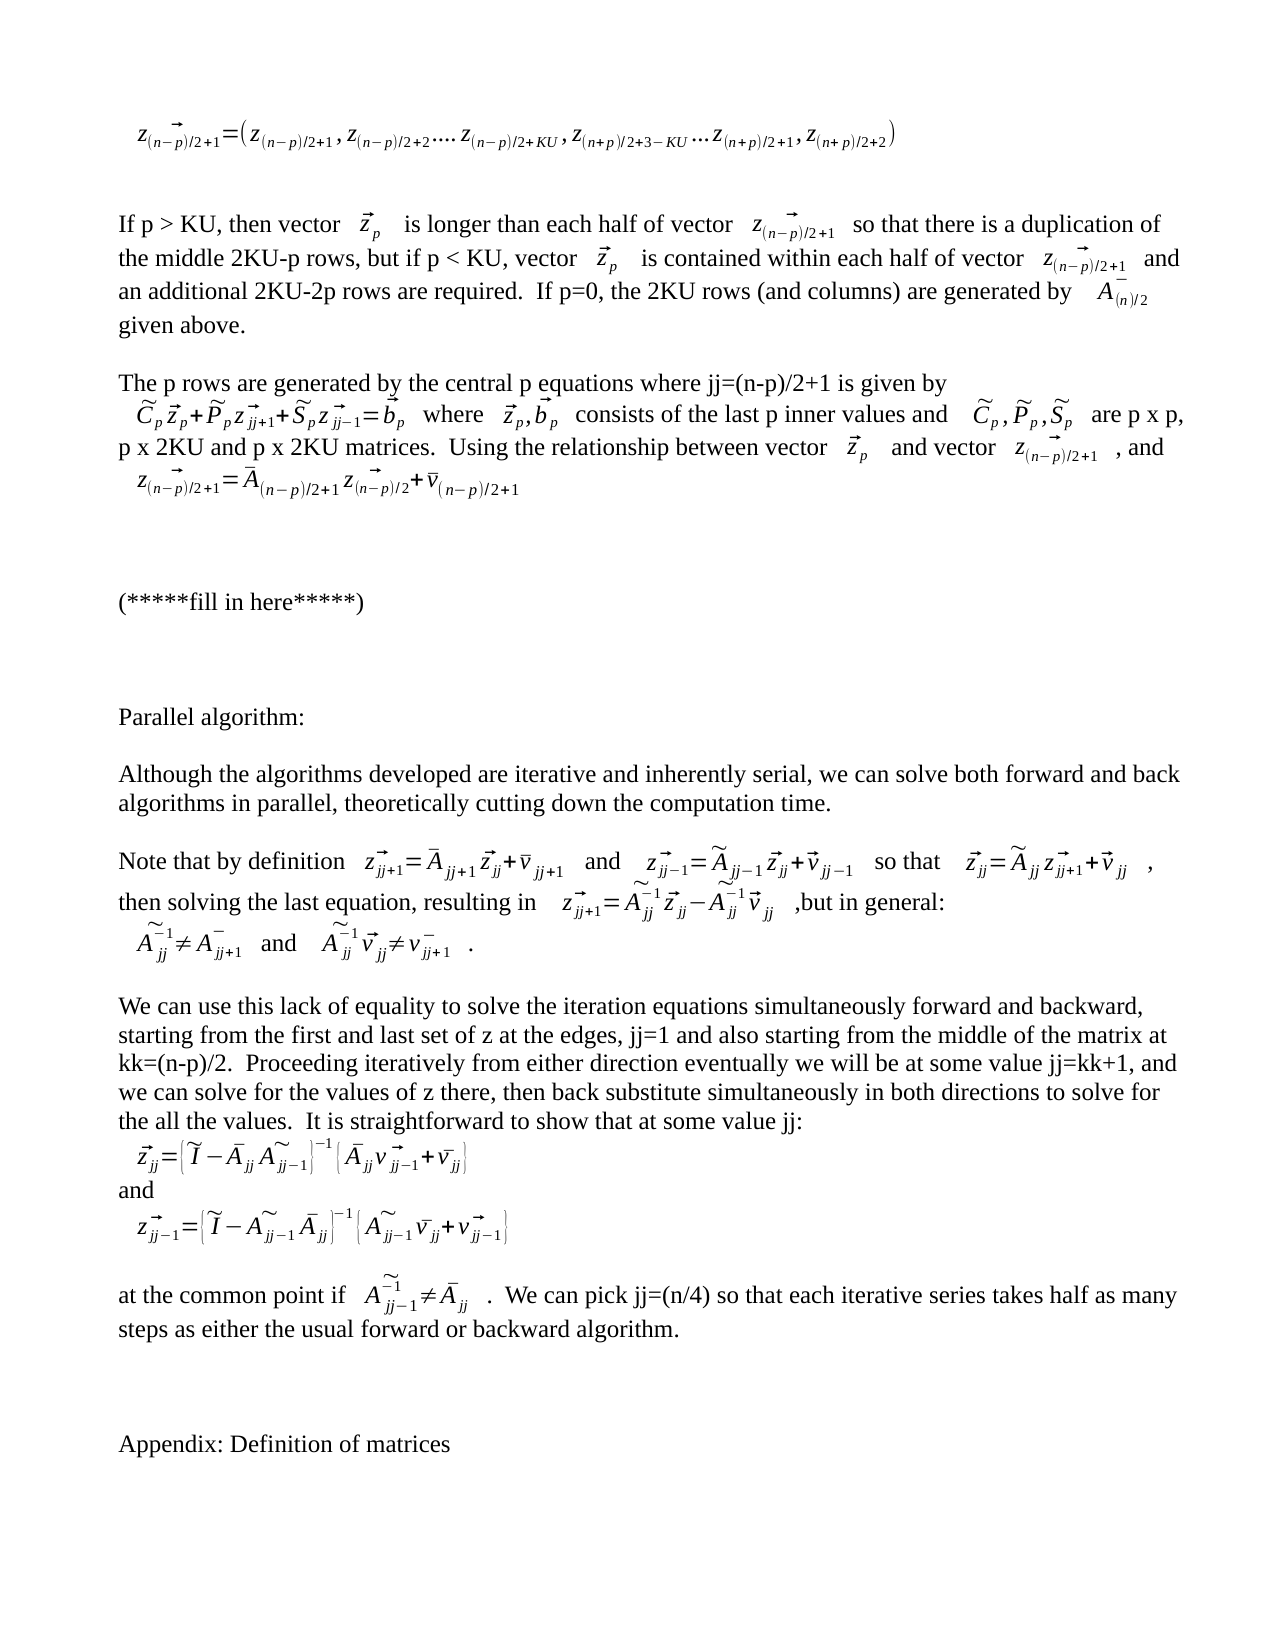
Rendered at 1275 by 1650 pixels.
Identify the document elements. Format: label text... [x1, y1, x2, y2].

text Appendix: Definition of matrices [118, 1429, 1187, 1458]
text and [118, 1176, 1187, 1204]
text If p > KU, then vector is longer than each half of vectorso that there is a duplication of the middle 2KU-p rows, but if p < KU, vector is contained within each half of vectorand an additional 2KU-2p rows are required. If p=0, the 2KU rows (and columns) are generated by given above. [118, 209, 1187, 339]
text We can use this lack of equality to solve the iteration equations simultaneously forward and backward, starting from the first and last set of z at the edges, jj=1 and also starting from the middle of the matrix at kk=(n-p)/2. Proceeding iteratively from either direction eventually we will be at some value jj=kk+1, and we can solve for the values of z there, then back substitute simultaneously in both directions to solve for the all the values. It is straightforward to show that at some value jj: [118, 991, 1187, 1135]
text The p rows are generated by the central p equations where jj=(n-p)/2+1 is given by [118, 368, 1187, 396]
text whereconsists of the last p inner values and are p x p, p x 2KU and p x 2KU matrices. Using the relationship between vector and vector, and [118, 396, 1187, 500]
text Note that by definitionand so that , then solving the last equation, resulting in ,but in general: [118, 845, 1187, 921]
text (*****fill in here*****) [118, 587, 1187, 615]
text at the common point if. We can pick jj=(n/4) so that each iterative series takes half as many steps as either the usual forward or backward algorithm. [118, 1274, 1187, 1343]
text and . [118, 921, 1187, 962]
text Although the algorithms developed are iterative and inherently serial, we can solve both forward and back algorithms in parallel, theoretically cutting down the computation time. [118, 759, 1187, 817]
text Parallel algorithm: [118, 702, 1187, 730]
